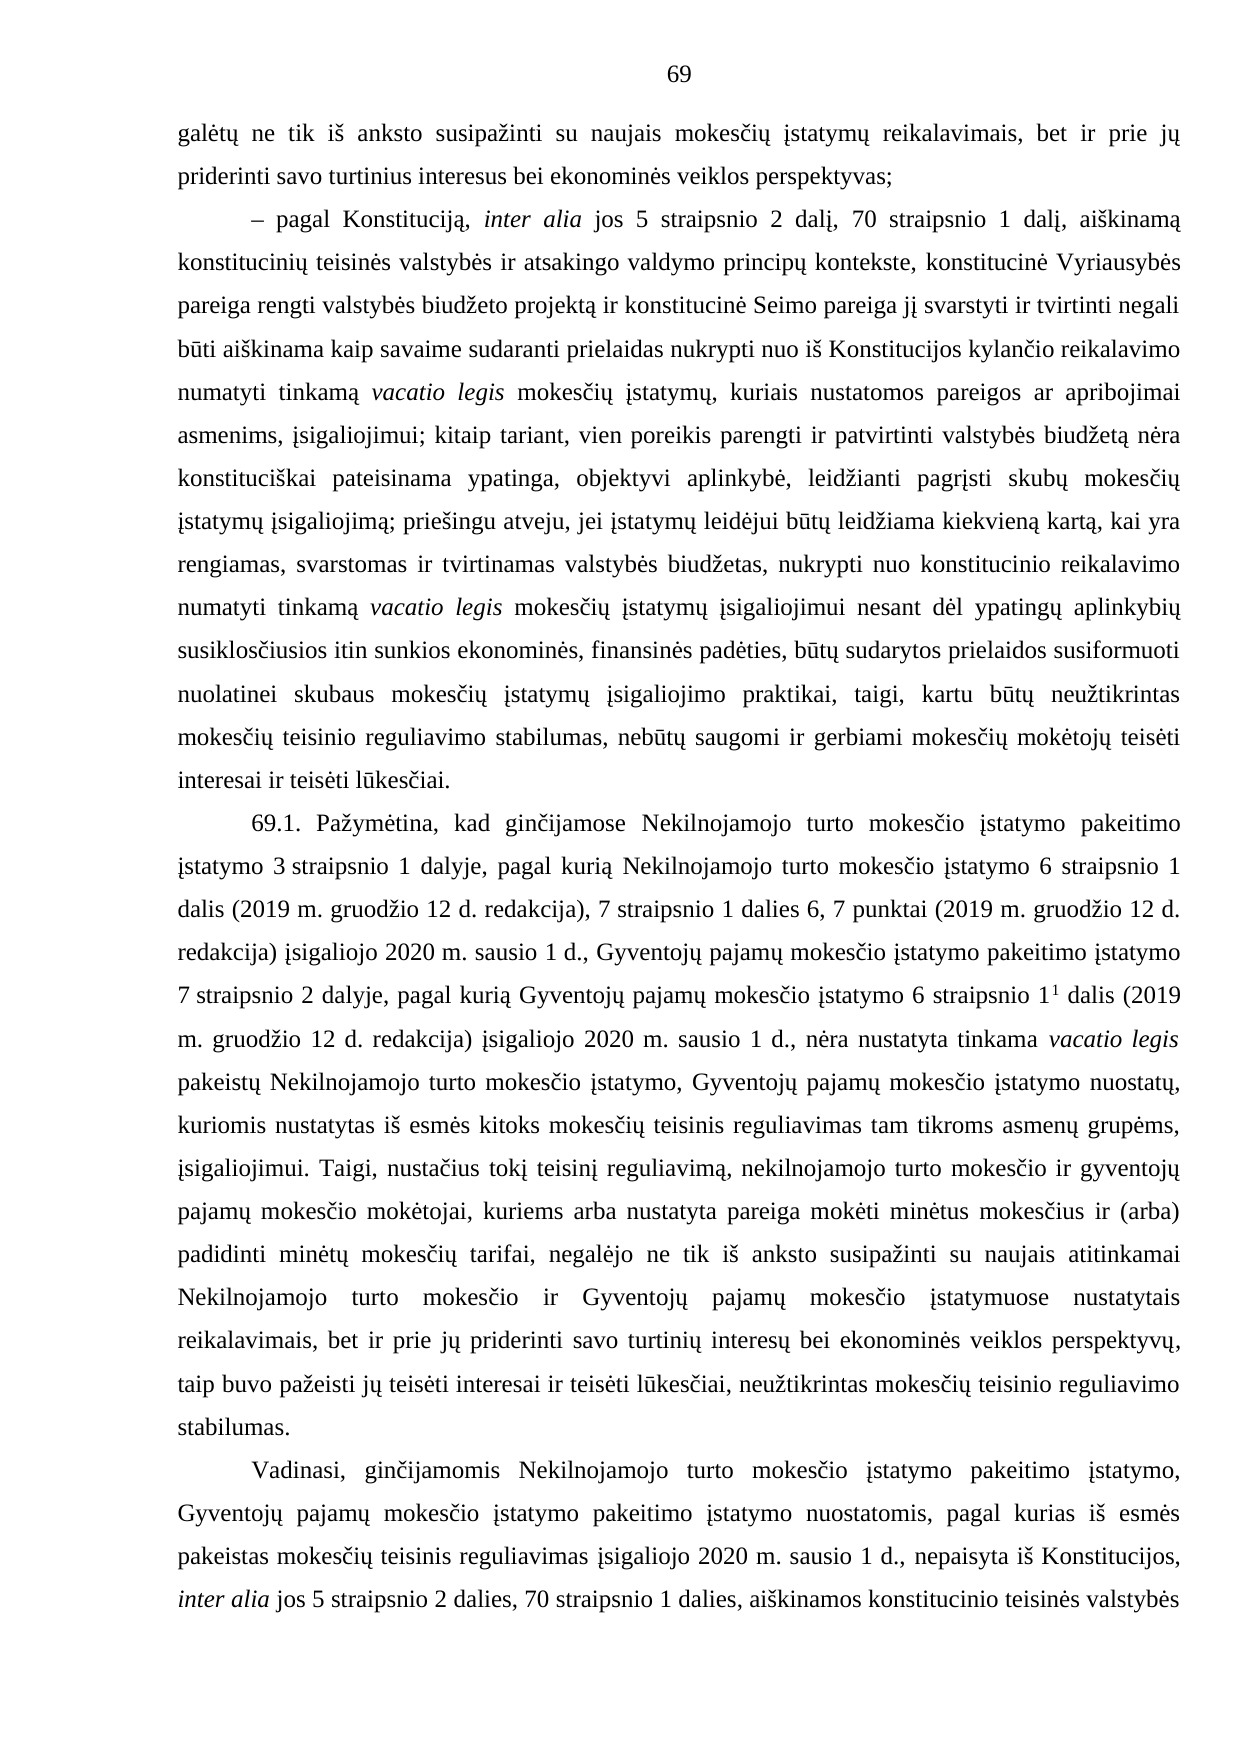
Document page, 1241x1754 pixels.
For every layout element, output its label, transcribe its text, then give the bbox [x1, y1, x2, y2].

text galėtų ne tik iš anksto susipažinti su naujais mokesčių įstatymų reikalavimais, bet ir prie jų priderinti savo turtinius interesus bei ekonominės veiklos perspektyvas; [177, 118, 1181, 190]
text 69.1. Pažymėtina, kad ginčijamose Nekilnojamojo turto mokesčio įstatymo pakeitimo įstatymo 3 straipsnio 1 dalyje, pagal kurią Nekilnojamojo turto mokesčio įstatymo 6 straipsnio 1 dalis (2019 m. gruodžio 12 d. redakcija), 7 straipsnio 1 dalies 6, 7 punktai (2019 m. gruodžio 12 d. redakcija) įsigaliojo 2020 m. sausio 1 d., Gyventojų pajamų mokesčio įstatymo pakeitimo įstatymo 7 straipsnio 2 dalyje, pagal kurią Gyventojų pajamų mokesčio įstatymo 6 straipsnio 11 dalis (2019 m. gruodžio 12 d. redakcija) įsigaliojo 2020 m. sausio 1 d., nėra nustatyta tinkama vacatio legis pakeistų Nekilnojamojo turto mokesčio įstatymo, Gyventojų pajamų mokesčio įstatymo nuostatų, kuriomis nustatytas iš esmės kitoks mokesčių teisinis reguliavimas tam tikroms asmenų grupėms, įsigaliojimui. Taigi, nustačius tokį teisinį reguliavimą, nekilnojamojo turto mokesčio ir gyventojų pajamų mokesčio mokėtojai, kuriems arba nustatyta pareiga mokėti minėtus mokesčius ir (arba) padidinti minėtų mokesčių tarifai, negalėjo ne tik iš anksto susipažinti su naujais atitinkamai Nekilnojamojo turto mokesčio ir Gyventojų pajamų mokesčio įstatymuose nustatytais reikalavimais, bet ir prie jų priderinti savo turtinių interesų bei ekonominės veiklos perspektyvų, taip buvo pažeisti jų teisėti interesai ir teisėti lūkesčiai, neužtikrintas mokesčių teisinio reguliavimo stabilumas. [177, 808, 1181, 1441]
text Vadinasi, ginčijamomis Nekilnojamojo turto mokesčio įstatymo pakeitimo įstatymo, Gyventojų pajamų mokesčio įstatymo pakeitimo įstatymo nuostatomis, pagal kurias iš esmės pakeistas mokesčių teisinis reguliavimas įsigaliojo 2020 m. sausio 1 d., nepaisyta iš Konstitucijos, inter alia jos 5 straipsnio 2 dalies, 70 straipsnio 1 dalies, aiškinamos konstitucinio teisinės valstybės [177, 1455, 1181, 1613]
text – pagal Konstituciją, inter alia jos 5 straipsnio 2 dalį, 70 straipsnio 1 dalį, aiškinamą konstitucinių teisinės valstybės ir atsakingo valdymo principų kontekste, konstitucinė Vyriausybės pareiga rengti valstybės biudžeto projektą ir konstitucinė Seimo pareiga jį svarstyti ir tvirtinti negali būti aiškinama kaip savaime sudaranti prielaidas nukrypti nuo iš Konstitucijos kylančio reikalavimo numatyti tinkamą vacatio legis mokesčių įstatymų, kuriais nustatomos pareigos ar apribojimai asmenims, įsigaliojimui; kitaip tariant, vien poreikis parengti ir patvirtinti valstybės biudžetą nėra konstituciškai pateisinama ypatinga, objektyvi aplinkybė, leidžianti pagrįsti skubų mokesčių įstatymų įsigaliojimą; priešingu atveju, jei įstatymų leidėjui būtų leidžiama kiekvieną kartą, kai yra rengiamas, svarstomas ir tvirtinamas valstybės biudžetas, nukrypti nuo konstitucinio reikalavimo numatyti tinkamą vacatio legis mokesčių įstatymų įsigaliojimui nesant dėl ypatingų aplinkybių susiklosčiusios itin sunkios ekonominės, finansinės padėties, būtų sudarytos prielaidos susiformuoti nuolatinei skubaus mokesčių įstatymų įsigaliojimo praktikai, taigi, kartu būtų neužtikrintas mokesčių teisinio reguliavimo stabilumas, nebūtų saugomi ir gerbiami mokesčių mokėtojų teisėti interesai ir teisėti lūkesčiai. [177, 204, 1181, 794]
